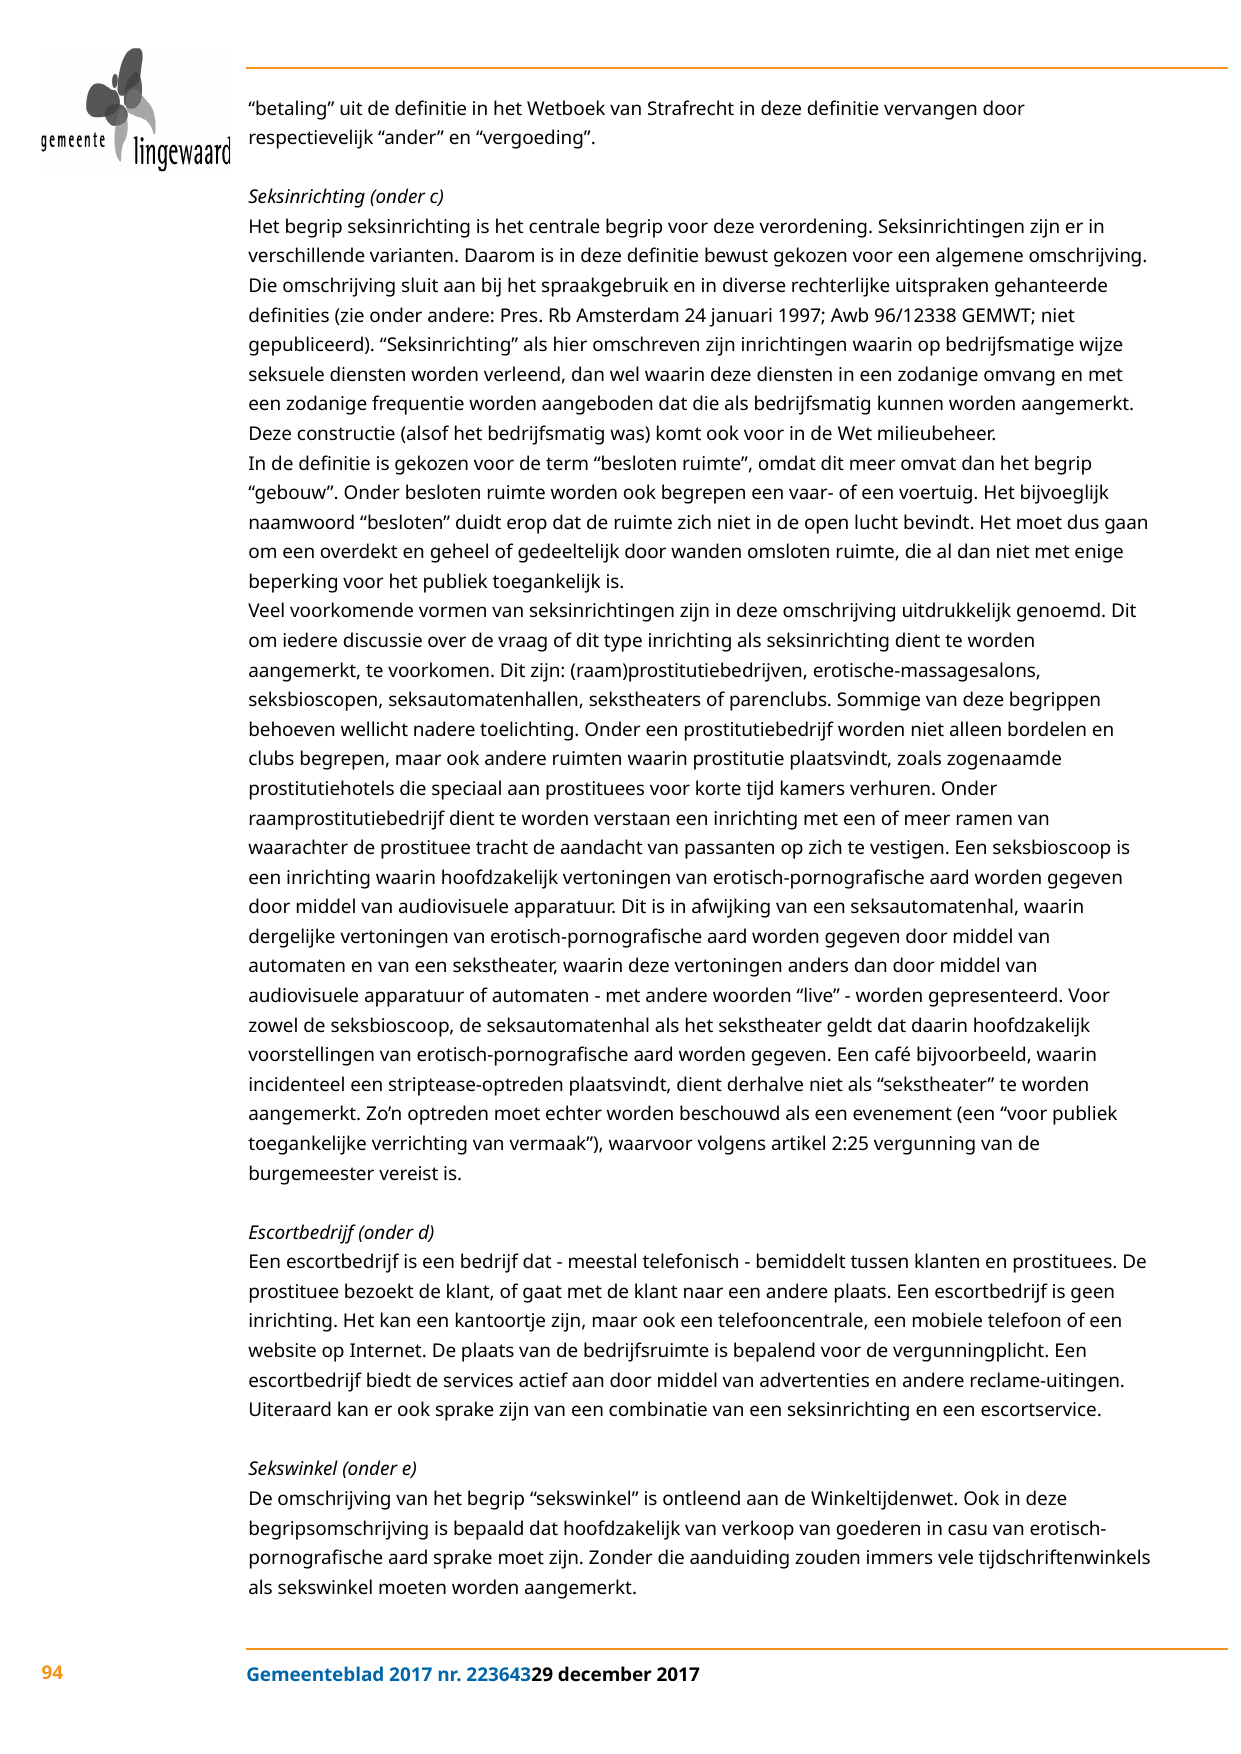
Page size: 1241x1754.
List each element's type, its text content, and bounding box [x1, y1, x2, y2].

text Seksinrichting (onder c) [248, 183, 1152, 209]
text Sekswinkel (onder e) [248, 1456, 1152, 1481]
text In de definitie is gekozen voor de term “besloten ruimte”, omdat dit meer omvat dan het begrip “gebouw”. Onder besloten ruimte worden ook begrepen een vaar- of een voertuig. Het bijvoeglijk naamwoord “besloten” duidt erop dat de ruimte zich niet in de open lucht bevindt. Het moet dus gaan om een overdekt en geheel of gedeeltelijk door wanden omsloten ruimte, die al dan niet met enige beperking voor het publiek toegankelijk is. [248, 450, 1152, 594]
picture [41, 47, 231, 172]
text Escortbedrijf (onder d) [248, 1219, 1152, 1245]
text Veel voorkomende vormen van seksinrichtingen zijn in deze omschrijving uitdrukkelijk genoemd. Dit om iedere discussie over de vraag of dit type inrichting als seksinrichting dient te worden aangemerkt, te voorkomen. Dit zijn: (raam)prostitutiebedrijven, erotische-massagesalons, seksbioscopen, seksautomatenhallen, sekstheaters of parenclubs. Sommige van deze begrippen behoeven wellicht nadere toelichting. Onder een prostitutiebedrijf worden niet alleen bordelen en clubs begrepen, maar ook andere ruimten waarin prostitutie plaatsvindt, zoals zogenaamde prostitutiehotels die speciaal aan prostituees voor korte tijd kamers verhuren. Onder raamprostitutiebedrijf dient te worden verstaan een inrichting met een of meer ramen van waarachter de prostituee tracht de aandacht van passanten op zich te vestigen. Een seksbioscoop is een inrichting waarin hoofdzakelijk vertoningen van erotisch-pornografische aard worden gegeven door middel van audiovisuele apparatuur. Dit is in afwijking van een seksautomatenhal, waarin dergelijke vertoningen van erotisch-pornografische aard worden gegeven door middel van automaten en van een sekstheater, waarin deze vertoningen anders dan door middel van audiovisuele apparatuur of automaten - met andere woorden “live” - worden gepresenteerd. Voor zowel de seksbioscoop, de seksautomatenhal als het sekstheater geldt dat daarin hoofdzakelijk voorstellingen van erotisch-pornografische aard worden gegeven. Een café bijvoorbeeld, waarin incidenteel een striptease-optreden plaatsvindt, dient derhalve niet als “sekstheater” te worden aangemerkt. Zo’n optreden moet echter worden beschouwd als een evenement (een “voor publiek toegankelijke verrichting van vermaak”), waarvoor volgens artikel 2:25 vergunning van de burgemeester vereist is. [248, 598, 1152, 1186]
text Een escortbedrijf is een bedrijf dat - meestal telefonisch - bemiddelt tussen klanten en prostituees. De prostituee bezoekt de klant, of gaat met de klant naar een andere plaats. Een escortbedrijf is geen inrichting. Het kan een kantoortje zijn, maar ook een telefooncentrale, een mobiele telefoon of een website op Internet. De plaats van de bedrijfsruimte is bepalend voor de vergunningplicht. Een escortbedrijf biedt de services actief aan door middel van advertenties en andere reclame-uitingen. Uiteraard kan er ook sprake zijn van een combinatie van een seksinrichting en een escortservice. [248, 1248, 1152, 1422]
text “betaling” uit de definitie in het Wetboek van Strafrecht in deze definitie vervangen door respectievelijk “ander” en “vergoeding”. [248, 95, 1152, 150]
text De omschrijving van het begrip “sekswinkel” is ontleend aan de Winkeltijdenwet. Ook in deze begripsomschrijving is bepaald dat hoofdzakelijk van verkoop van goederen in casu van erotisch-pornografische aard sprake moet zijn. Zonder die aanduiding zouden immers vele tijdschriftenwinkels als sekswinkel moeten worden aangemerkt. [248, 1485, 1152, 1600]
text Het begrip seksinrichting is het centrale begrip voor deze verordening. Seksinrichtingen zijn er in verschillende varianten. Daarom is in deze definitie bewust gekozen voor een algemene omschrijving. Die omschrijving sluit aan bij het spraakgebruik en in diverse rechterlijke uitspraken gehanteerde definities (zie onder andere: Pres. Rb Amsterdam 24 januari 1997; Awb 96/12338 GEMWT; niet gepubliceerd). “Seksinrichting” als hier omschreven zijn inrichtingen waarin op bedrijfsmatige wijze seksuele diensten worden verleend, dan wel waarin deze diensten in een zodanige omvang en met een zodanige frequentie worden aangeboden dat die als bedrijfsmatig kunnen worden aangemerkt. Deze constructie (alsof het bedrijfsmatig was) komt ook voor in de Wet milieubeheer. [248, 213, 1152, 446]
